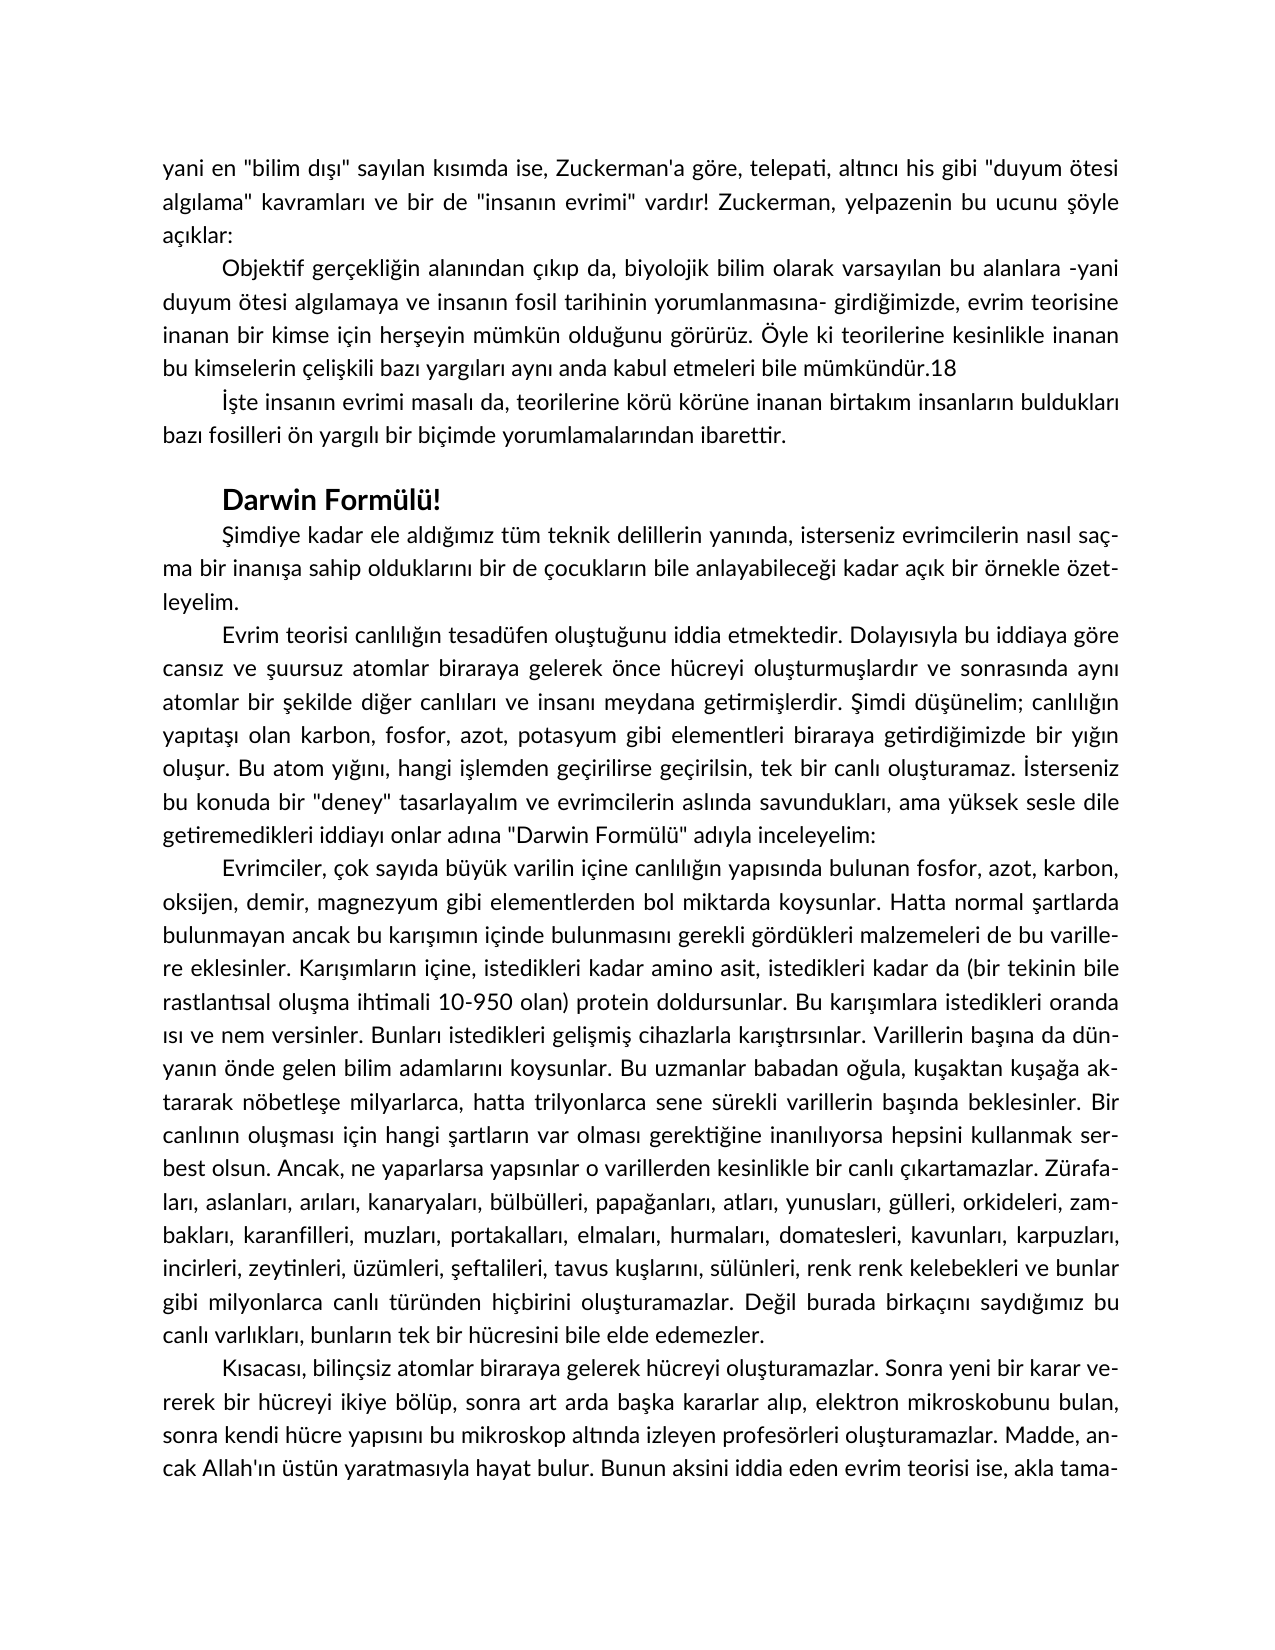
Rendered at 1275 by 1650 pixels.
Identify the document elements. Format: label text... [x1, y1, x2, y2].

text Dar­win For­mü­lü! [162, 483, 1119, 517]
text Ev­rim­ci­ler, çok sa­yı­da bü­yük va­ri­lin içi­ne can­lı­lı­ğın ya­pı­sın­da bu­lu­nan fos­for, azot, kar­bon, ok­si­jen, de­mir, mag­nez­yum gi­bi ele­ment­ler­den bol mik­tar­da koy­sun­lar. Hat­ta nor­mal şart­lar­da bu­lun­ma­yan an­cak bu ka­rı­şı­mın için­de bu­lun­ma­sı­nı ge­rek­li gör­dük­le­ri mal­ze­me­le­ri de bu va­ril­le­re ek­le­sin­ler. Ka­rı­şım­la­rın içi­ne, is­te­dik­le­ri ka­dar ami­no asit, is­te­dik­le­ri ka­dar da (bir te­ki­nin bi­le rast­lan­tı­sal oluş­ma ih­ti­ma­li 10-950 olan) pro­te­in dol­dur­sun­lar. Bu ka­rı­şım­la­ra is­te­dik­le­ri oran­da ısı ve nem ver­sin­ler. Bun­la­rı is­te­dik­le­ri ge­liş­miş ci­haz­lar­la ka­rış­tır­sın­lar. Va­ril­le­rin ba­şı­na da dün­ya­nın ön­de ge­len bi­lim adam­la­rı­nı koy­sun­lar. Bu uz­man­lar ba­ba­dan oğu­la, ku­şak­tan ku­şa­ğa ak­ta­ra­rak nö­bet­le­şe mil­yar­lar­ca, hat­ta tril­yon­lar­ca se­ne sü­rek­li va­ril­le­rin ba­şın­da bek­le­sin­ler. Bir can­lı­nın oluş­ma­sı için han­gi şart­la­rın var ol­ma­sı ge­rek­ti­ği­ne ina­nı­lı­yor­sa hep­si­ni kul­lan­mak ser­best ol­sun. An­cak, ne ya­par­lar­sa yap­sın­lar o va­ril­ler­den ke­sin­lik­le bir can­lı çı­kar­ta­maz­lar. Zü­ra­fa­la­rı, as­lan­la­rı, arı­la­rı, ka­nar­ya­la­rı, bül­bül­le­ri, pa­pa­ğan­la­rı, at­la­rı, yu­nus­la­rı, gül­le­ri, or­ki­de­le­ri, zam­bak­la­rı, ka­ran­fil­le­ri, muz­la­rı, por­ta­kal­la­rı, el­ma­la­rı, hur­ma­la­rı, do­ma­tes­le­ri, ka­vun­la­rı, kar­puz­la­rı, in­cir­le­ri, zey­tin­le­ri, üzüm­le­ri, şef­ta­li­le­ri, ta­vus kuş­la­rı­nı, sü­lün­le­ri, renk renk ke­le­bek­le­ri ve bun­lar gi­bi mil­yon­lar­ca can­lı tü­rün­den hiç­bi­ri­ni oluş­tu­ra­maz­lar. De­ğil bu­ra­da bir­ka­çı­nı say­dı­ğı­mız bu can­lı var­lık­la­rı, bun­la­rın tek bir hüc­re­si­ni bi­le el­de ede­mez­ler. [162, 850, 1119, 1350]
text Şim­di­ye ka­dar ele al­dı­ğı­mız tüm tek­nik de­lil­le­rin ya­nın­da, is­ter­se­niz ev­rim­ci­le­rin na­sıl saç­ma bir ina­nı­şa sa­hip ol­duk­la­rı­nı bir de ço­cuk­la­rın bi­le an­la­ya­bi­le­ce­ği ka­dar açık bir ör­nek­le özet­le­ye­lim. [162, 517, 1119, 617]
text Kı­sa­ca­sı, bi­linç­siz atom­lar bi­ra­ra­ya ge­le­rek hüc­re­yi oluş­tu­ra­maz­lar. Son­ra ye­ni bir ka­rar ve­re­rek bir hüc­re­yi iki­ye bö­lüp, son­ra art ar­da baş­ka ka­rar­lar alıp, elek­tron mik­ros­ko­bu­nu bu­lan, son­ra ken­di hüc­re ya­pı­sı­nı bu mik­ros­kop al­tın­da iz­le­yen pro­fe­sör­le­ri oluş­tu­ra­maz­lar. Mad­de, an­cak Al­lah'ın üs­tün ya­rat­ma­sıy­la ha­yat bu­lur. Bu­nun ak­si­ni id­di­a eden ev­rim te­ori­si ise, ak­la ta­ma­ [162, 1350, 1119, 1483]
text ya­ni en "bi­lim dı­şı" sa­yı­lan kı­sım­da ise, Zuc­ker­man'a gö­re, te­le­pa­ti, al­tın­cı his gi­bi "du­yum öte­si al­gı­la­ma" kav­ram­la­rı ve bir de "in­sa­nın ev­ri­mi" var­dır! Zuc­ker­man, yel­pa­ze­nin bu ucu­nu şöy­le açık­lar: [162, 150, 1119, 250]
text Ev­rim te­ori­si can­lı­lı­ğın te­sa­dü­fen oluş­tu­ğu­nu id­di­a et­mek­te­dir. Do­la­yı­sıy­la bu id­dia­ya gö­re can­sız ve şu­ur­suz atom­lar bi­ra­ra­ya ge­le­rek ön­ce hüc­re­yi oluş­tur­muş­lar­dır ve son­ra­sın­da ay­nı atom­lar bir şe­kil­de di­ğer can­lı­la­rı ve in­sa­nı mey­da­na ge­tir­miş­ler­dir. Şim­di dü­şü­ne­lim; can­lı­lı­ğın ya­pı­ta­şı olan kar­bon, fos­for, azot, po­tas­yum gi­bi ele­ment­le­ri bi­ra­ra­ya ge­tir­di­ği­miz­de bir yı­ğın olu­şur. Bu atom yı­ğı­nı, han­gi iş­lem­den ge­çi­ri­lir­se ge­çi­ril­sin, tek bir can­lı oluş­tu­ra­maz. İs­ter­se­niz bu ko­nu­da bir "de­ney" ta­sar­la­ya­lım ve ev­rim­ci­le­rin as­lın­da sa­vun­duk­la­rı, ama yük­sek ses­le di­le ge­ti­re­me­dik­le­ri id­dia­yı on­lar adı­na "Dar­win For­mü­lü" adıy­la in­ce­le­ye­lim: [162, 617, 1119, 850]
text Ob­jek­tif ger­çek­li­ğin ala­nın­dan çı­kıp da, bi­yo­lo­jik bi­lim ola­rak var­sa­yı­lan bu alan­la­ra -ya­ni du­yum öte­si al­gı­la­ma­ya ve in­sa­nın fo­sil ta­ri­hi­nin yo­rum­lan­ma­sı­na- gir­di­ği­miz­de, ev­rim te­ori­si­ne ina­nan bir kim­se için her­şe­yin müm­kün ol­du­ğu­nu gö­rü­rüz. Öy­le ki te­ori­le­ri­ne ke­sin­lik­le ina­nan bu kim­se­le­rin çe­liş­ki­li ba­zı yar­gı­la­rı ay­nı an­da ka­bul et­me­le­ri bi­le müm­kün­dür.18 [162, 250, 1119, 383]
text İş­te in­sa­nın ev­ri­mi ma­sa­lı da, te­ori­le­ri­ne kö­rü kö­rü­ne ina­nan bir­ta­kım in­san­la­rın bul­duk­la­rı ba­zı fo­sil­le­ri ön yar­gı­lı bir bi­çim­de yo­rum­la­ma­la­rın­dan iba­ret­tir. [162, 383, 1119, 450]
